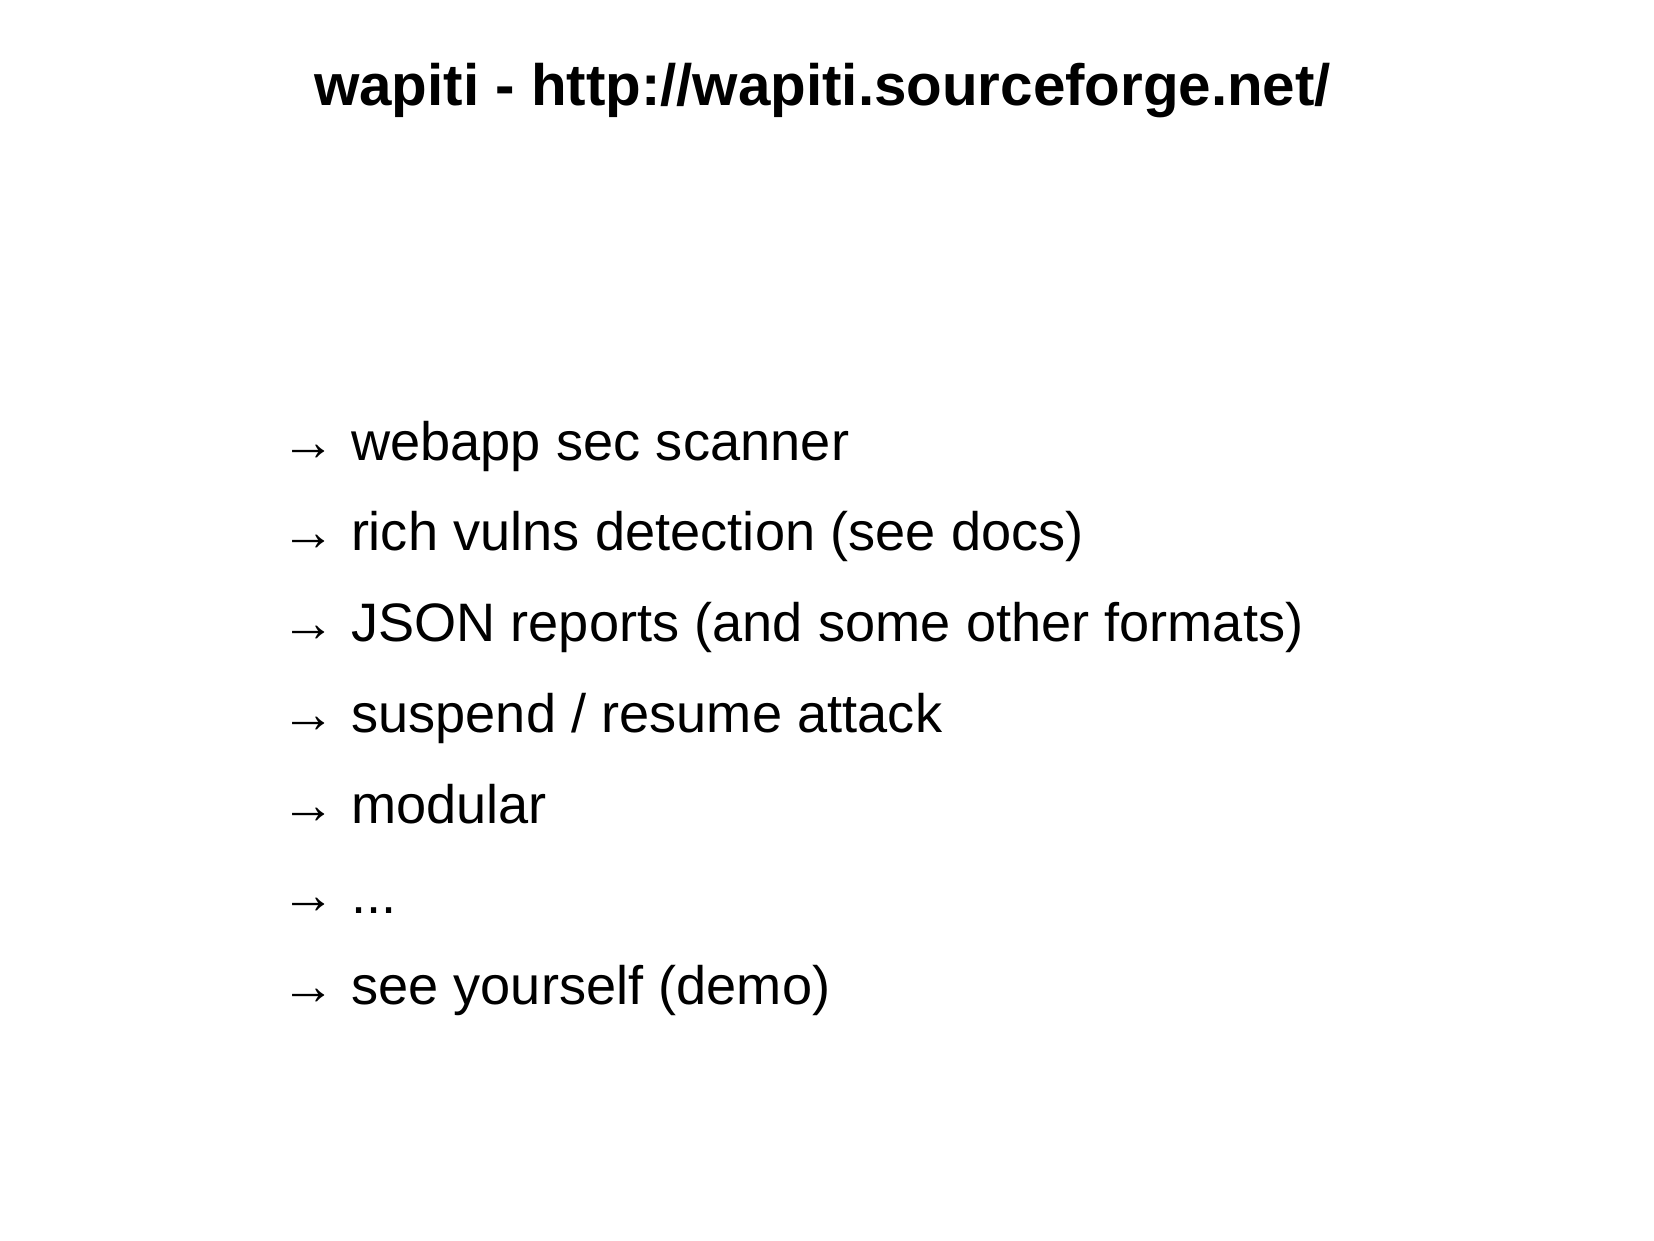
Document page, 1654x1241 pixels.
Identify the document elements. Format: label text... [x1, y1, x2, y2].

text_box wapiti - http://wapiti.sourceforge.net/ [299, 45, 1355, 190]
text_box → webapp sec scanner → rich vulns detection (see docs) → JSON reports (and some other formats) → suspend / resume attack → modular → ... → see yourself (demo) [266, 373, 1320, 994]
